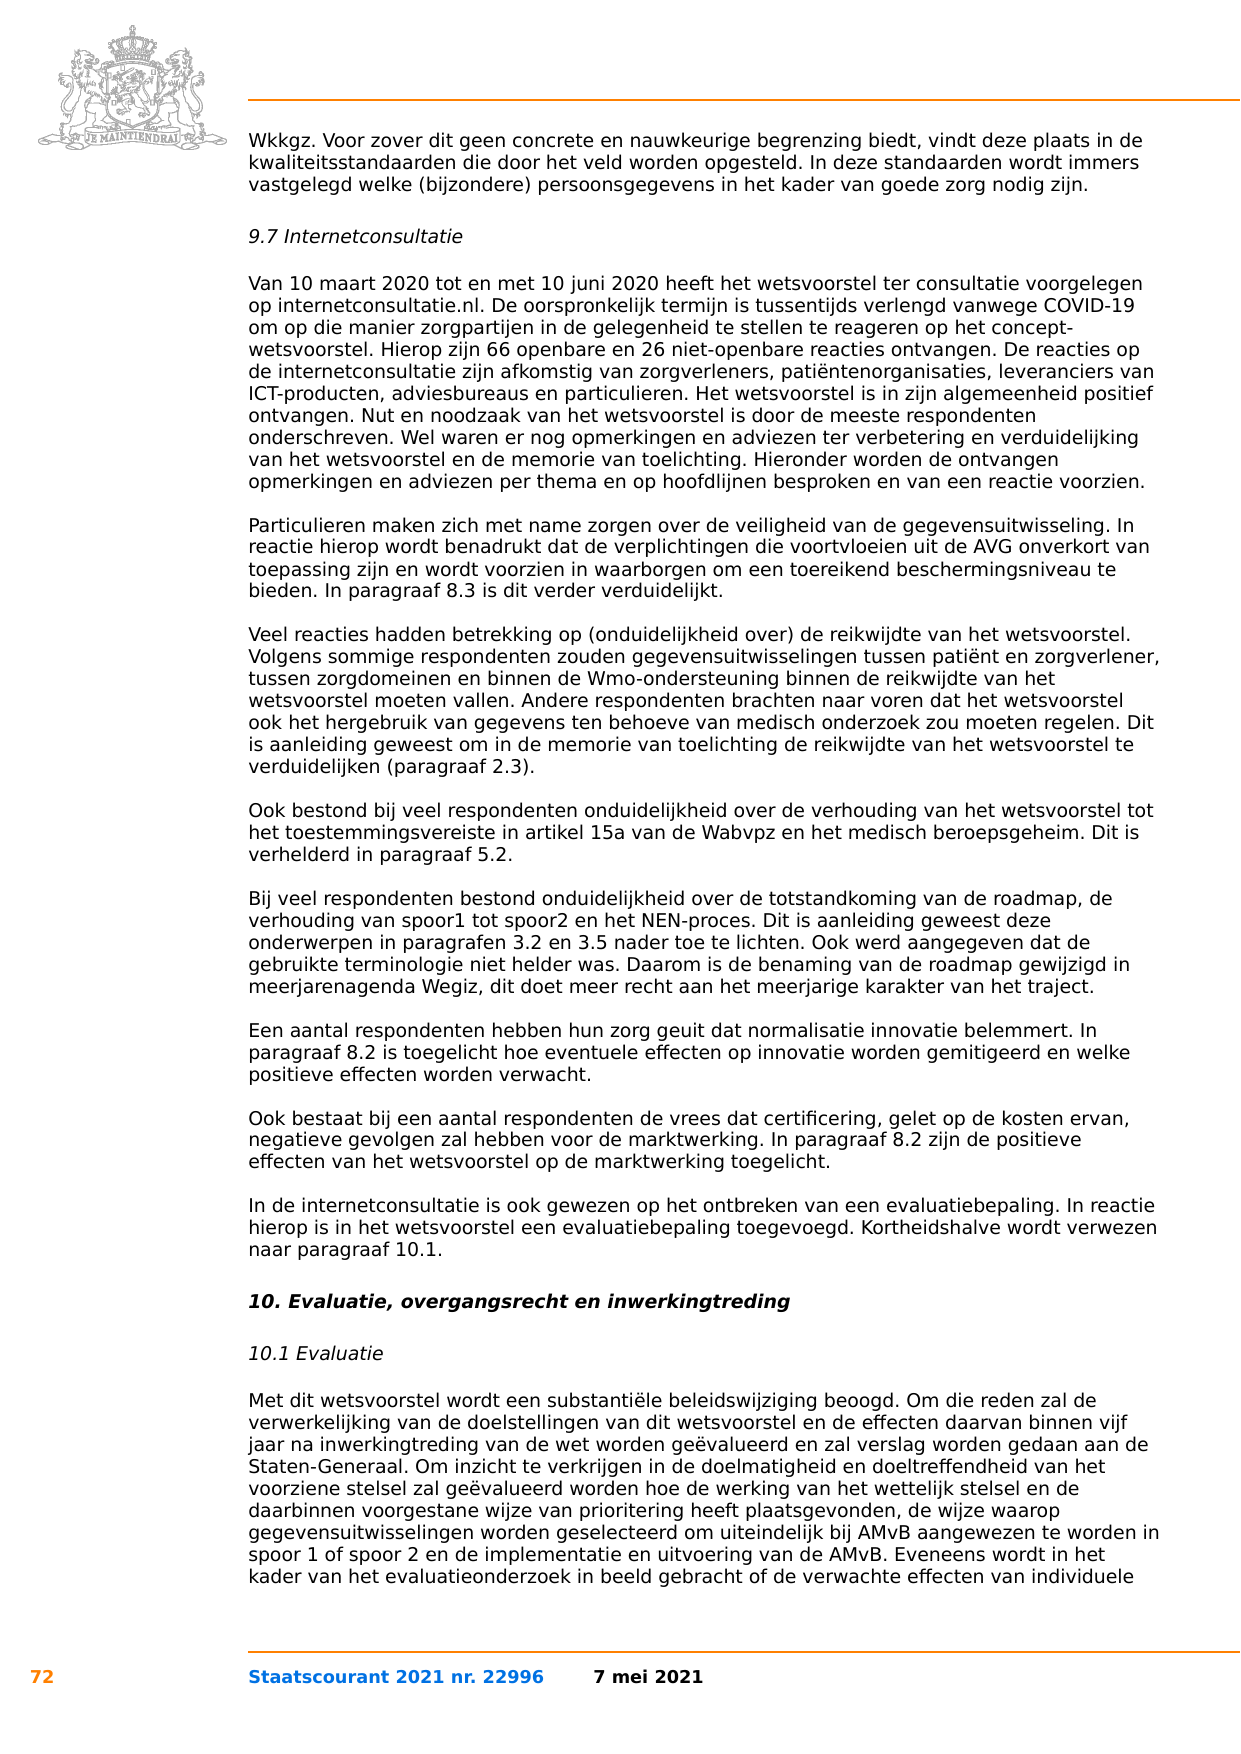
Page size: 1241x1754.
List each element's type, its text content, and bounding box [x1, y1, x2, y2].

text Bij veel respondenten bestond onduidelijkheid over de totstandkoming van de roadmap, de verhouding van spoor1 tot spoor2 en het NEN-proces. Dit is aanleiding geweest deze onderwerpen in paragrafen 3.2 en 3.5 nader toe te lichten. Ook werd aangegeven dat de gebruikte terminologie niet helder was. Daarom is de benaming van de roadmap gewijzigd in meerjarenagenda Wegiz, dit doet meer recht aan het meerjarige karakter van het traject. [248, 888, 1163, 998]
text Veel reacties hadden betrekking op (onduidelijkheid over) de reikwijdte van het wetsvoorstel. Volgens sommige respondenten zouden gegevensuitwisselingen tussen patiënt en zorgverlener, tussen zorgdomeinen en binnen de Wmo-ondersteuning binnen de reikwijdte van het wetsvoorstel moeten vallen. Andere respondenten brachten naar voren dat het wetsvoorstel ook het hergebruik van gegevens ten behoeve van medisch onderzoek zou moeten regelen. Dit is aanleiding geweest om in de memorie van toelichting de reikwijdte van het wetsvoorstel te verduidelijken (paragraaf 2.3). [248, 624, 1163, 778]
text Van 10 maart 2020 tot en met 10 juni 2020 heeft het wetsvoorstel ter consultatie voorgelegen op internetconsultatie.nl. De oorspronkelijk termijn is tussentijds verlengd vanwege COVID-19 om op die manier zorgpartijen in de gelegenheid te stellen te reageren op het concept-wetsvoorstel. Hierop zijn 66 openbare en 26 niet-openbare reacties ontvangen. De reacties op de internetconsultatie zijn afkomstig van zorgverleners, patiëntenorganisaties, leveranciers van ICT-producten, adviesbureaus en particulieren. Het wetsvoorstel is in zijn algemeenheid positief ontvangen. Nut en noodzaak van het wetsvoorstel is door de meeste respondenten onderschreven. Wel waren er nog opmerkingen en adviezen ter verbetering en verduidelijking van het wetsvoorstel en de memorie van toelichting. Hieronder worden de ontvangen opmerkingen en adviezen per thema en op hoofdlijnen besproken en van een reactie voorzien. [248, 273, 1163, 493]
subtitle 9.7 Internetconsultatie [248, 226, 1163, 248]
text Met dit wetsvoorstel wordt een substantiële beleidswijziging beoogd. Om die reden zal de verwerkelijking van de doelstellingen van dit wetsvoorstel en de effecten daarvan binnen vijf jaar na inwerkingtreding van de wet worden geëvalueerd en zal verslag worden gedaan aan de Staten-Generaal. Om inzicht te verkrijgen in de doelmatigheid en doeltreffendheid van het voorziene stelsel zal geëvalueerd worden hoe de werking van het wettelijk stelsel en de daarbinnen voorgestane wijze van prioritering heeft plaatsgevonden, de wijze waarop gegevensuitwisselingen worden geselecteerd om uiteindelijk bij AMvB aangewezen te worden in spoor 1 of spoor 2 en de implementatie en uitvoering van de AMvB. Eveneens wordt in het kader van het evaluatieonderzoek in beeld gebracht of de verwachte effecten van individuele [248, 1390, 1163, 1588]
text Een aantal respondenten hebben hun zorg geuit dat normalisatie innovatie belemmert. In paragraaf 8.2 is toegelicht hoe eventuele effecten op innovatie worden gemitigeerd en welke positieve effecten worden verwacht. [248, 1019, 1163, 1086]
text Ook bestond bij veel respondenten onduidelijkheid over de verhouding van het wetsvoorstel tot het toestemmingsvereiste in artikel 15a van de Wabvpz en het medisch beroepsgeheim. Dit is verhelderd in paragraaf 5.2. [248, 800, 1163, 866]
subtitle 10.1 Evaluatie [248, 1343, 1163, 1365]
subtitle 10. Evaluatie, overgangsrecht en inwerkingtreding [248, 1291, 1163, 1313]
picture [38, 25, 227, 150]
text Ook bestaat bij een aantal respondenten de vrees dat certificering, gelet op de kosten ervan, negatieve gevolgen zal hebben voor de marktwerking. In paragraaf 8.2 zijn de positieve effecten van het wetsvoorstel op de marktwerking toegelicht. [248, 1107, 1163, 1173]
text Particulieren maken zich met name zorgen over de veiligheid van de gegevensuitwisseling. In reactie hierop wordt benadrukt dat de verplichtingen die voortvloeien uit de AVG onverkort van toepassing zijn en wordt voorzien in waarborgen om een toereikend beschermingsniveau te bieden. In paragraaf 8.3 is dit verder verduidelijkt. [248, 514, 1163, 602]
text In de internetconsultatie is ook gewezen op het ontbreken van een evaluatiebepaling. In reactie hierop is in het wetsvoorstel een evaluatiebepaling toegevoegd. Kortheidshalve wordt verwezen naar paragraaf 10.1. [248, 1195, 1163, 1261]
text Wkkgz. Voor zover dit geen concrete en nauwkeurige begrenzing biedt, vindt deze plaats in de kwaliteitsstandaarden die door het veld worden opgesteld. In deze standaarden wordt immers vastgelegd welke (bijzondere) persoonsgegevens in het kader van goede zorg nodig zijn. [248, 130, 1163, 196]
